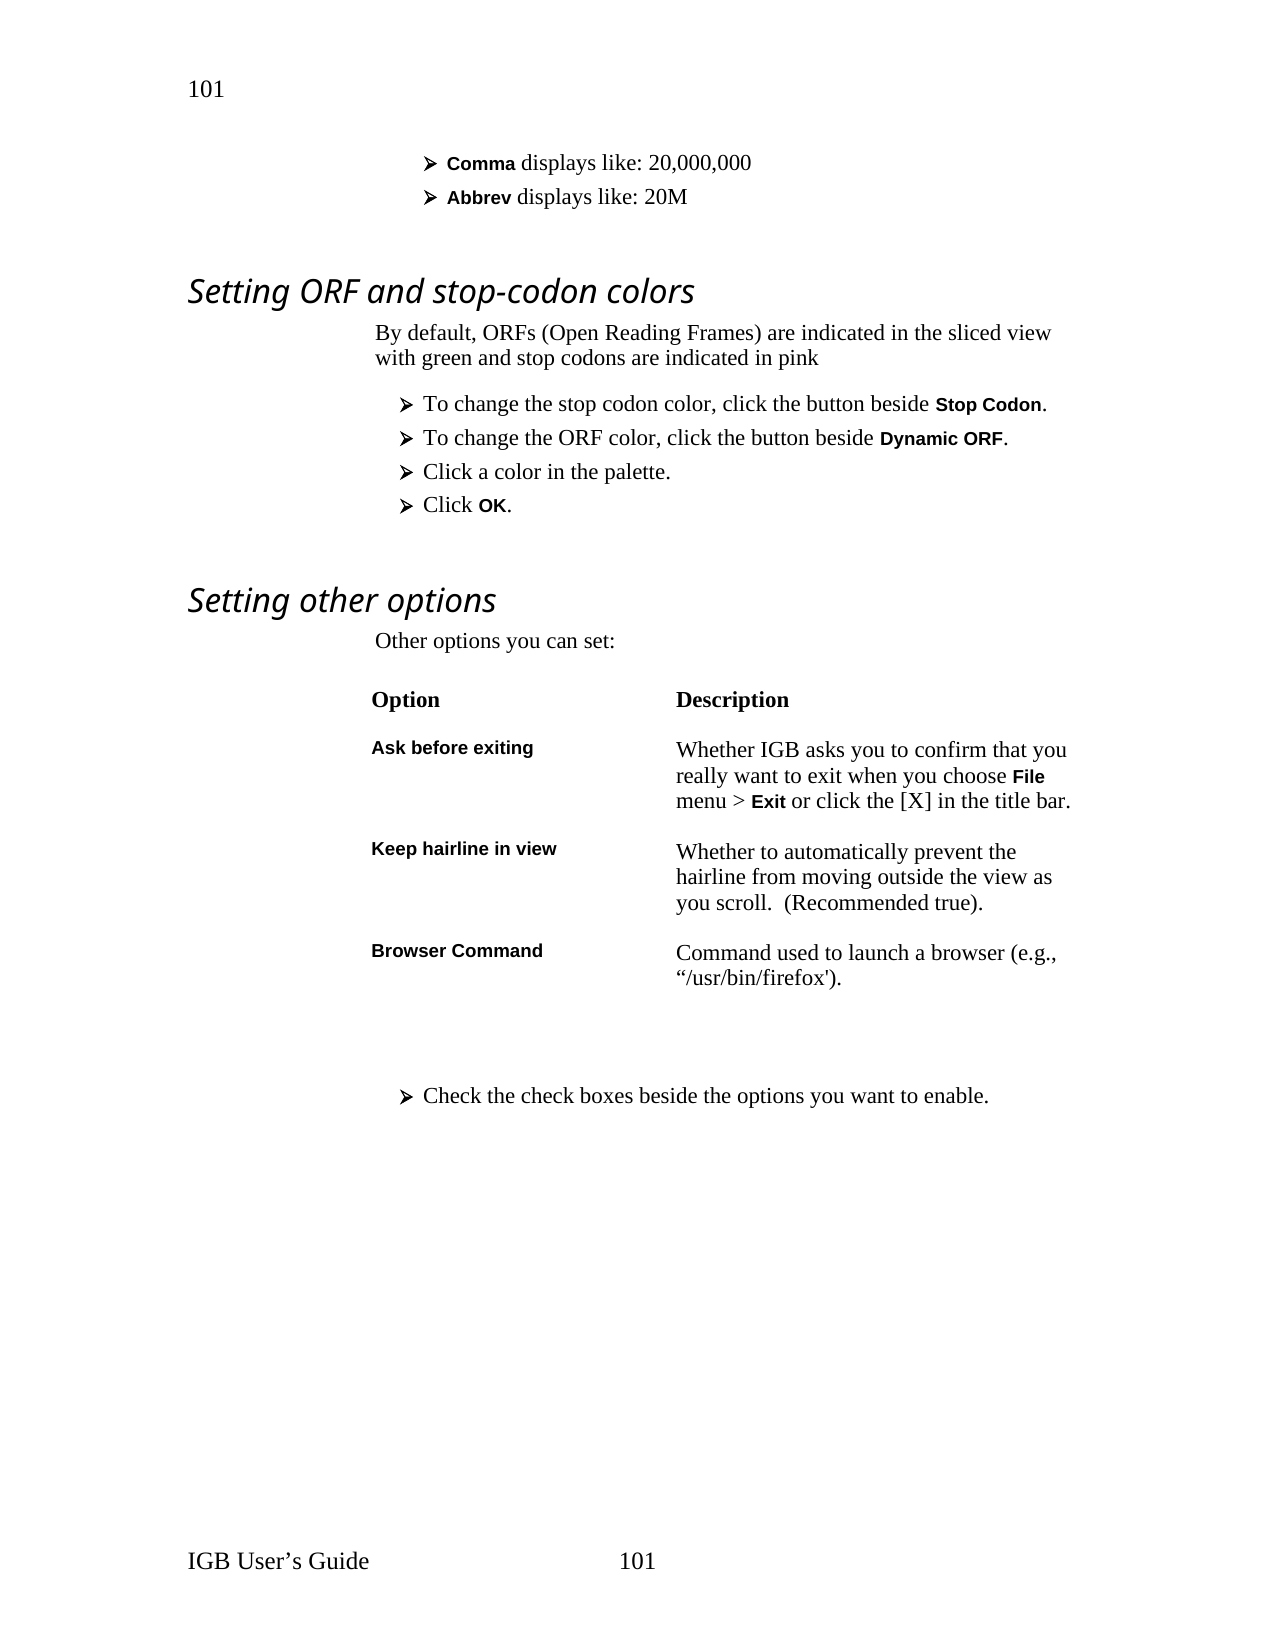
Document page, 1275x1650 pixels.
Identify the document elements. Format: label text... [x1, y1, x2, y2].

table_cell Keep hairline in view [360, 826, 664, 927]
list Check the check boxes beside the options you want to enable. [399, 1083, 1087, 1109]
table_header Description [665, 675, 1087, 725]
list Comma displays like: 20,000,000 [423, 150, 1087, 175]
list To change the ORF color, click the button beside Dynamic ORF. [399, 425, 1087, 450]
subtitle Setting ORF and stop-codon colors [187, 268, 1087, 313]
table_cell Ask before exiting [360, 725, 664, 826]
list Click a color in the palette. [399, 459, 1087, 484]
text Other options you can set: [375, 628, 1087, 654]
list Abbrev displays like: 20M [423, 184, 1087, 209]
list Click OK. [399, 492, 1087, 518]
table_cell Whether to automatically prevent the hairline from moving outside the view as you scroll. (Recommended true). [665, 826, 1087, 927]
table_header Option [360, 675, 664, 725]
subtitle Setting other options [187, 577, 1087, 622]
table_cell Browser Command [360, 928, 664, 1003]
table_cell Whether IGB asks you to confirm that you really want to exit when you choose File menu > Exit or click the [X] in the title bar. [665, 725, 1087, 826]
table_cell Command used to launch a browser (e.g., “/usr/bin/firefox'). [665, 928, 1087, 1003]
list To change the stop codon color, click the button beside Stop Codon. [399, 391, 1087, 417]
text By default, ORFs (Open Reading Frames) are indicated in the sliced view with green and stop codons are indicated in pink [375, 319, 1087, 370]
